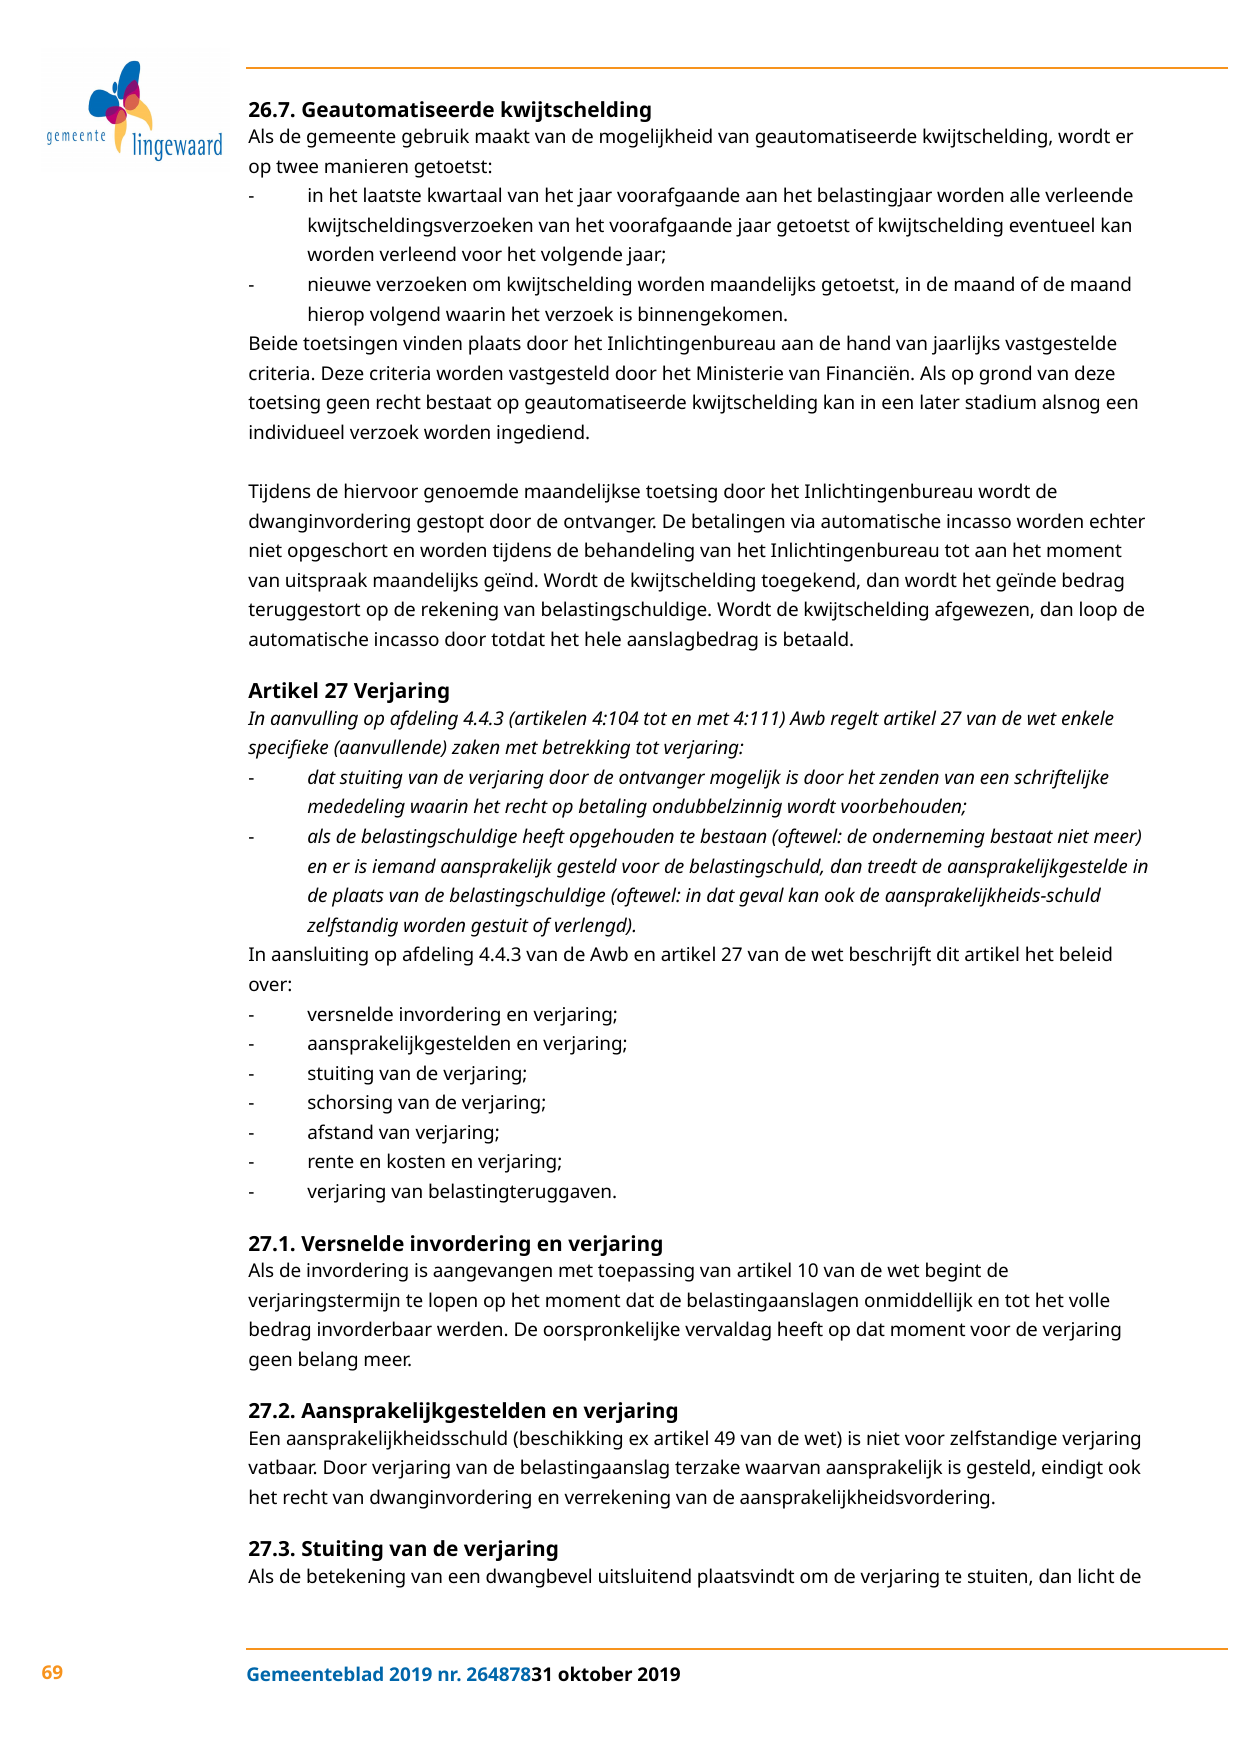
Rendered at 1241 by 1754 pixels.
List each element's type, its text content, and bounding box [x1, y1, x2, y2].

text 27.3. Stuiting van de verjaring [248, 1534, 1152, 1563]
list afstand van verjaring; [248, 1119, 1152, 1145]
list verjaring van belastingteruggaven. [248, 1178, 1152, 1204]
list nieuwe verzoeken om kwijtschelding worden maandelijks getoetst, in de maand of de maand hierop volgend waarin het verzoek is binnengekomen. [248, 271, 1152, 326]
text Als de betekening van een dwangbevel uitsluitend plaatsvindt om de verjaring te stuiten, dan licht de [248, 1563, 1152, 1588]
list aansprakelijkgestelden en verjaring; [248, 1030, 1152, 1056]
text 27.2. Aansprakelijkgestelden en verjaring [248, 1396, 1152, 1425]
text Als de invordering is aangevangen met toepassing van artikel 10 van de wet begint de verjaringstermijn te lopen op het moment dat de belastingaanslagen onmiddellijk en tot het volle bedrag invorderbaar werden. De oorspronkelijke vervaldag heeft op dat moment voor de verjaring geen belang meer. [248, 1257, 1152, 1372]
list schorsing van de verjaring; [248, 1089, 1152, 1115]
text Tijdens de hiervoor genoemde maandelijkse toetsing door het Inlichtingenbureau wordt de dwanginvordering gestopt door de ontvanger. De betalingen via automatische incasso worden echter niet opgeschort en worden tijdens de behandeling van het Inlichtingenbureau tot aan het moment van uitspraak maandelijks geïnd. Wordt de kwijtschelding toegekend, dan wordt het geïnde bedrag teruggestort op de rekening van belastingschuldige. Wordt de kwijtschelding afgewezen, dan loop de automatische incasso door totdat het hele aanslagbedrag is betaald. [248, 478, 1152, 652]
list dat stuiting van de verjaring door de ontvanger mogelijk is door het zenden van een schriftelijke mededeling waarin het recht op betaling ondubbelzinnig wordt voorbehouden; [248, 764, 1152, 819]
text In aansluiting op afdeling 4.4.3 van de Awb en artikel 27 van de wet beschrijft dit artikel het beleid over: [248, 942, 1152, 997]
list stuiting van de verjaring; [248, 1060, 1152, 1086]
text In aanvulling op afdeling 4.4.3 (artikelen 4:104 tot en met 4:111) Awb regelt artikel 27 van de wet enkele specifieke (aanvullende) zaken met betrekking tot verjaring: [248, 705, 1152, 760]
list rente en kosten en verjaring; [248, 1149, 1152, 1174]
text Een aansprakelijkheidsschuld (beschikking ex artikel 49 van de wet) is niet voor zelfstandige verjaring vatbaar. Door verjaring van de belastingaanslag terzake waarvan aansprakelijk is gesteld, eindigt ook het recht van dwanginvordering en verrekening van de aansprakelijkheidsvordering. [248, 1425, 1152, 1510]
list in het laatste kwartaal van het jaar voorafgaande aan het belastingjaar worden alle verleende kwijtscheldingsverzoeken van het voorafgaande jaar getoetst of kwijtschelding eventueel kan worden verleend voor het volgende jaar; [248, 182, 1152, 267]
picture [41, 47, 231, 172]
text Artikel 27 Verjaring [248, 677, 1152, 705]
list als de belastingschuldige heeft opgehouden te bestaan (oftewel: de onderneming bestaat niet meer) en er is iemand aansprakelijk gesteld voor de belastingschuld, dan treedt de aansprakelijkgestelde in de plaats van de belastingschuldige (oftewel: in dat geval kan ook de aansprakelijkheids-schuld zelfstandig worden gestuit of verlengd). [248, 823, 1152, 938]
text Beide toetsingen vinden plaats door het Inlichtingenbureau aan de hand van jaarlijks vastgestelde criteria. Deze criteria worden vastgesteld door het Ministerie van Financiën. Als op grond van deze toetsing geen recht bestaat op geautomatiseerde kwijtschelding kan in een later stadium alsnog een individueel verzoek worden ingediend. [248, 330, 1152, 445]
text 26.7. Geautomatiseerde kwijtschelding [248, 95, 1152, 123]
text 27.1. Versnelde invordering en verjaring [248, 1229, 1152, 1257]
list versnelde invordering en verjaring; [248, 1001, 1152, 1027]
text Als de gemeente gebruik maakt van de mogelijkheid van geautomatiseerde kwijtschelding, wordt er op twee manieren getoetst: [248, 123, 1152, 178]
